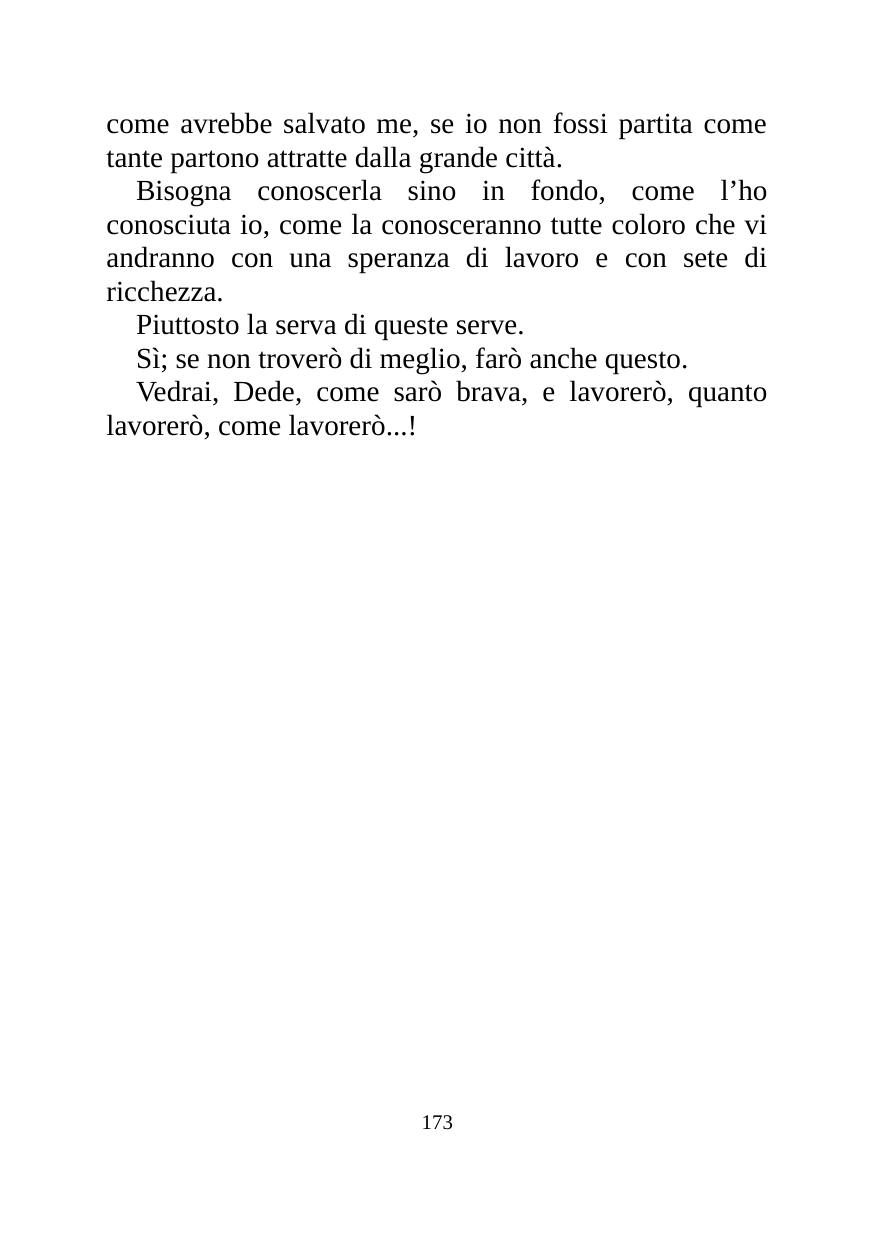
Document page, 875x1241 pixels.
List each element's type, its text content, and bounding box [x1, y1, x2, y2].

text Bisogna conoscerla sino in fondo, come l’ho conosciuta io, come la conosceranno tutte coloro che vi andranno con una speranza di lavoro e con sete di ricchezza. [106, 173, 768, 307]
text Piuttosto la serva di queste serve. [106, 307, 768, 341]
text Sì; se non troverò di meglio, farò anche questo. [106, 341, 768, 374]
text Vedrai, Dede, come sarò brava, e lavorerò, quanto lavorerò, come lavorerò...! [106, 374, 768, 442]
text come avrebbe salvato me, se io non fossi partita come tante partono attratte dalla grande città. [106, 106, 768, 173]
